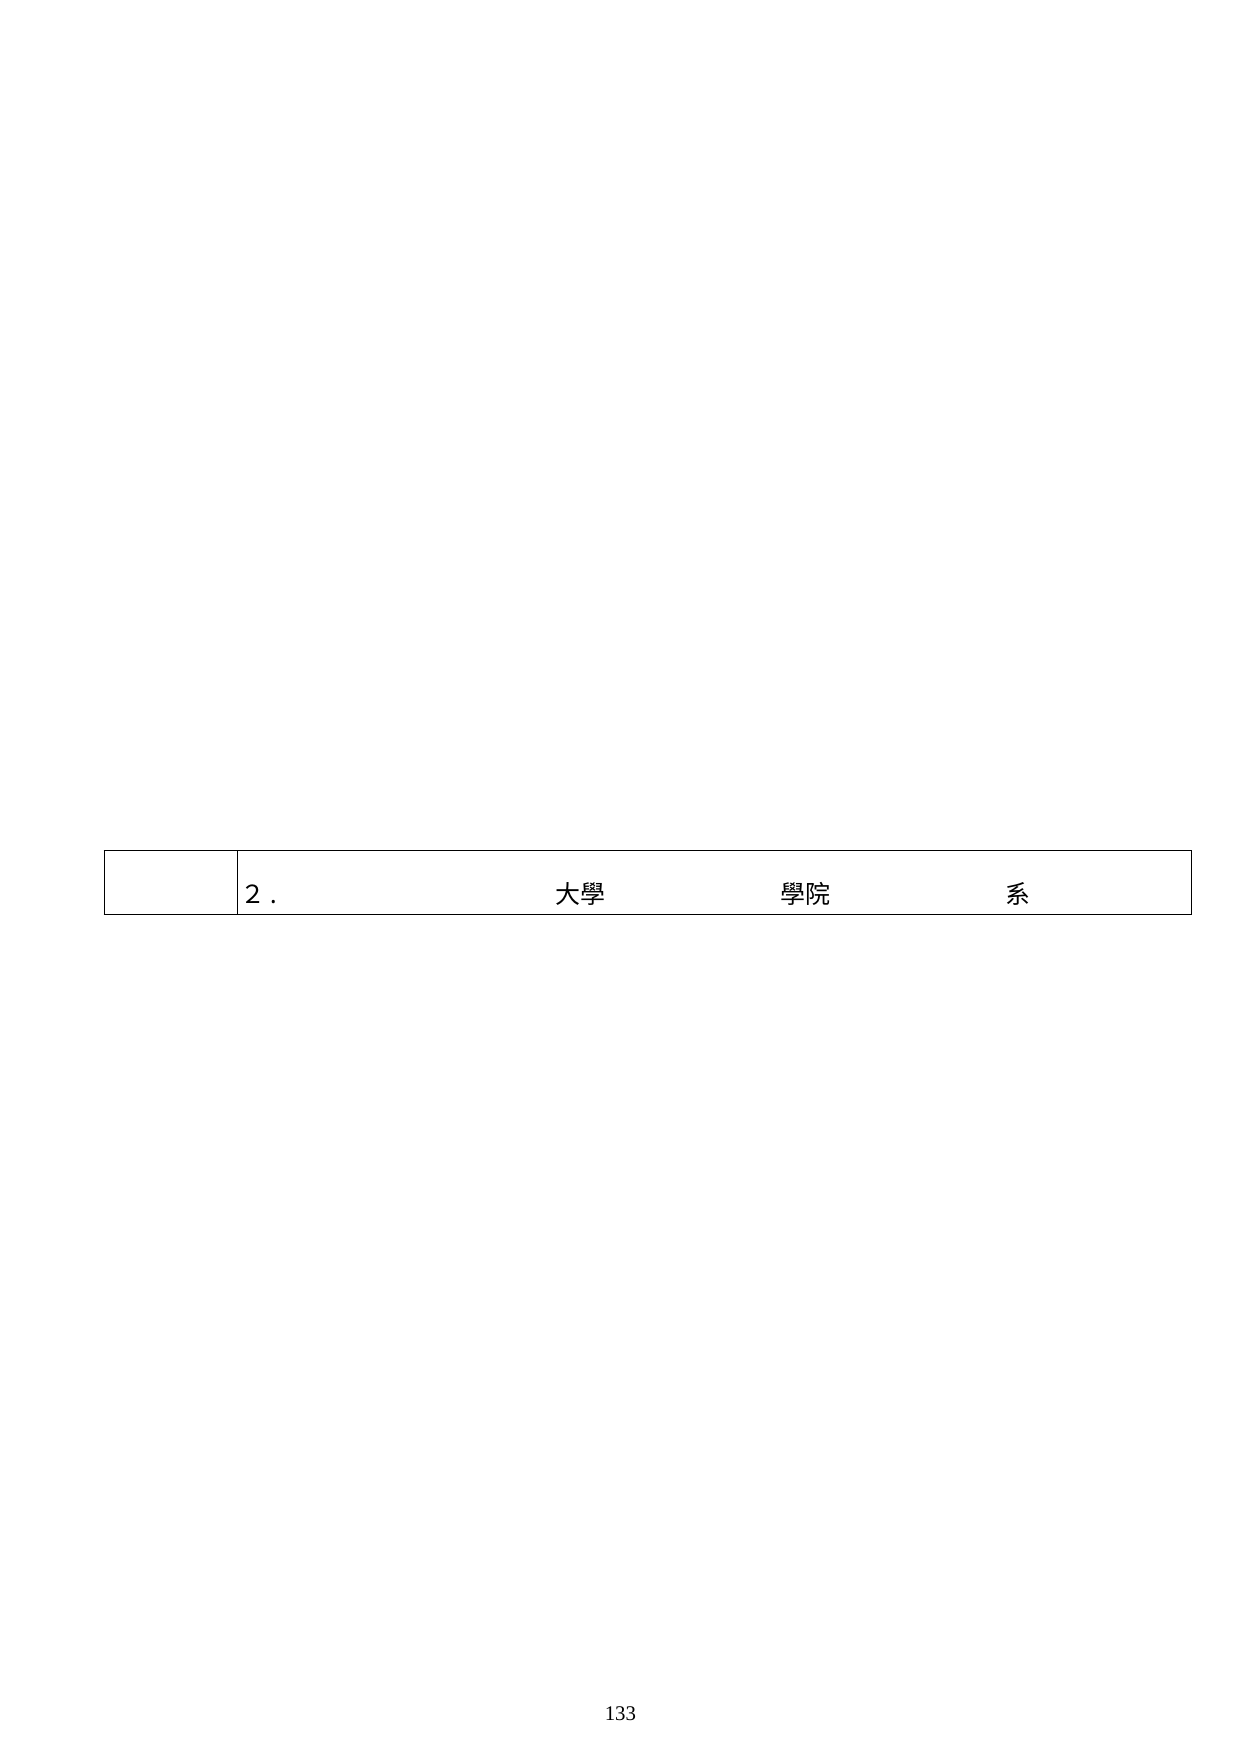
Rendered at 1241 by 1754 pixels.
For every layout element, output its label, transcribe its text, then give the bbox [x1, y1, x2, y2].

table_cell ２. 大學 學院 系 [238, 851, 1191, 914]
table_cell [105, 851, 237, 914]
